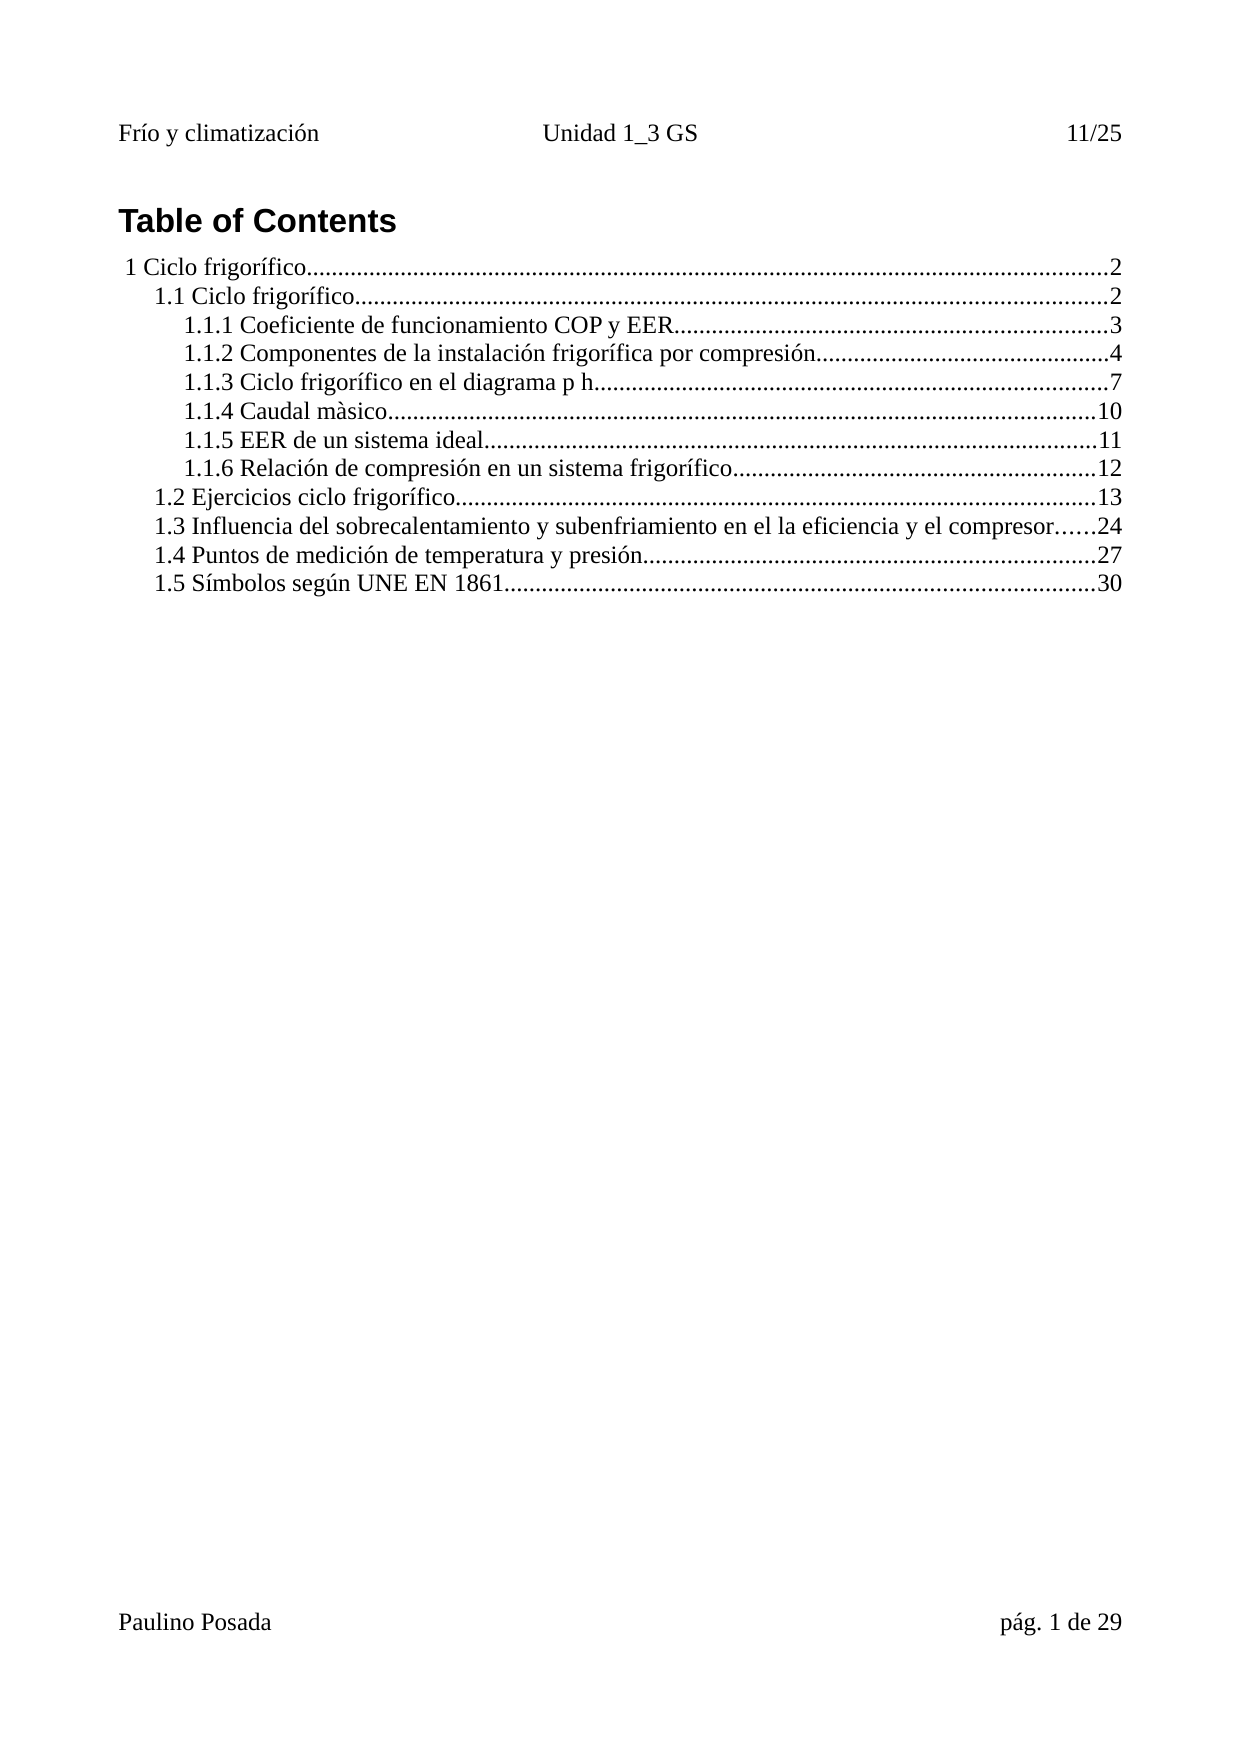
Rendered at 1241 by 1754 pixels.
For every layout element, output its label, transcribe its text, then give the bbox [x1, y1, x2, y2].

text 1.3 Influencia del sobrecalentamiento y subenfriamiento en el la eficiencia y el compresor 24 [148, 511, 1122, 540]
text 1 Ciclo frigorífico 2 [118, 252, 1122, 281]
text 1.1.3 Ciclo frigorífico en el diagrama p h 7 [177, 367, 1122, 396]
text 1.1.5 EER de un sistema ideal 11 [177, 425, 1122, 453]
text 1.1 Ciclo frigorífico 2 [148, 281, 1122, 310]
text 1.1.6 Relación de compresión en un sistema frigorífico 12 [177, 453, 1122, 482]
text 1.1.2 Componentes de la instalación frigorífica por compresión 4 [177, 338, 1122, 367]
text 1.1.4 Caudal màsico 10 [177, 396, 1122, 425]
text 1.1.1 Coeficiente de funcionamiento COP y EER 3 [177, 310, 1122, 338]
text 1.4 Puntos de medición de temperatura y presión 27 [148, 540, 1122, 568]
text 1.2 Ejercicios ciclo frigorífico 13 [148, 482, 1122, 511]
subtitle Table of Contents [118, 201, 1122, 240]
text 1.5 Símbolos según UNE EN 1861 30 [148, 568, 1122, 597]
